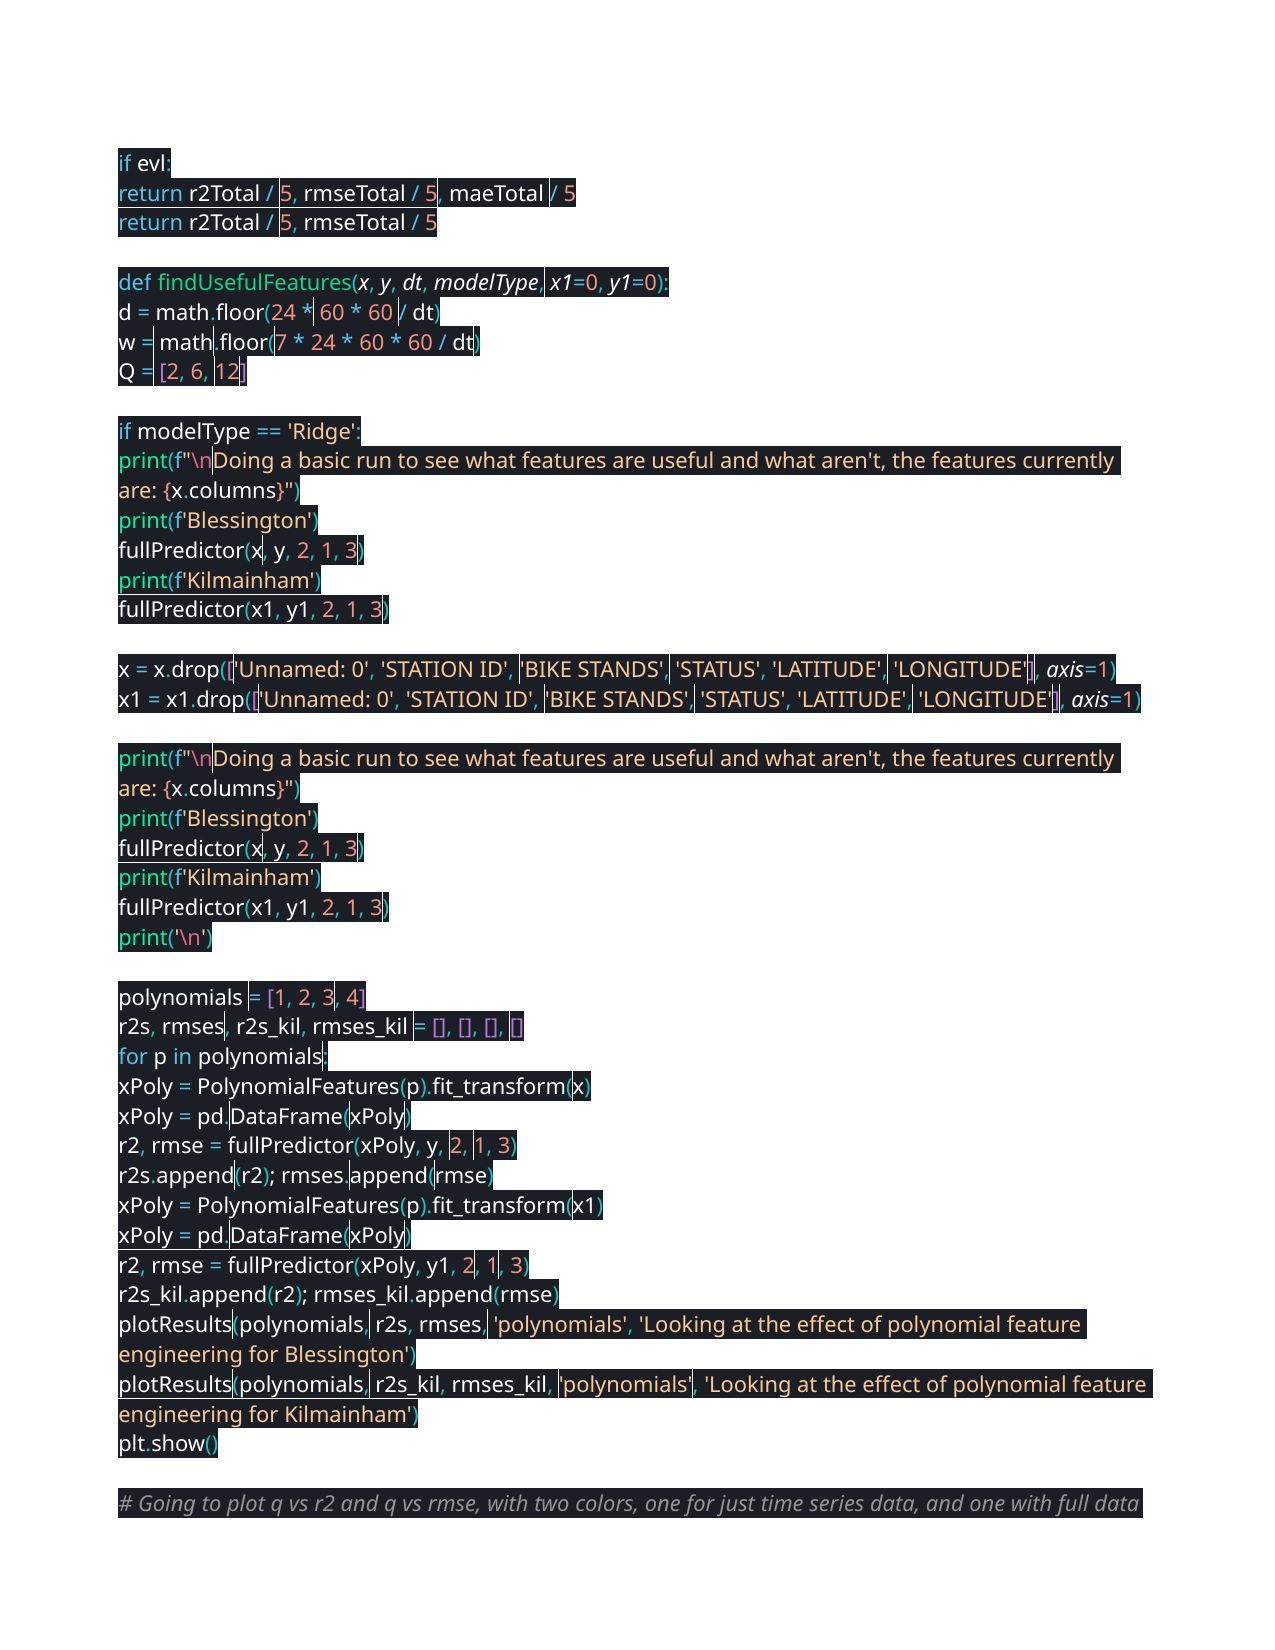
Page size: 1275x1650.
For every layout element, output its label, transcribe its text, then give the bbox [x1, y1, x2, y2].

text r2s.append(r2); rmses.append(rmse) [118, 1160, 1157, 1190]
text x1 = x1.drop(['Unnamed: 0', 'STATION ID', 'BIKE STANDS', 'STATUS', 'LATITUDE', 'LONGITUDE'], axis=1) [118, 684, 1157, 713]
text print(f"\nDoing a basic run to see what features are useful and what aren't, the features currently are: {x.columns}") [118, 743, 1157, 803]
text if modelType == 'Ridge': [118, 416, 1157, 446]
text print(f'Kilmainham') [118, 862, 1157, 892]
text r2s_kil.append(r2); rmses_kil.append(rmse) [118, 1279, 1157, 1309]
text fullPredictor(x, y, 2, 1, 3) [118, 833, 1157, 862]
text xPoly = PolynomialFeatures(p).fit_transform(x1) [118, 1190, 1157, 1220]
text Q = [2, 6, 12] [118, 356, 1157, 386]
text fullPredictor(x, y, 2, 1, 3) [118, 535, 1157, 565]
text r2, rmse = fullPredictor(xPoly, y1, 2, 1, 3) [118, 1249, 1157, 1279]
text plt.show() [118, 1428, 1157, 1458]
text print('\n') [118, 922, 1157, 952]
text return r2Total / 5, rmseTotal / 5, maeTotal / 5 [118, 178, 1157, 207]
text if evl: [118, 148, 1157, 178]
text print(f'Kilmainham') [118, 565, 1157, 594]
text r2, rmse = fullPredictor(xPoly, y, 2, 1, 3) [118, 1130, 1157, 1160]
text w = math.floor(7 * 24 * 60 * 60 / dt) [118, 326, 1157, 356]
text plotResults(polynomials, r2s_kil, rmses_kil, 'polynomials', 'Looking at the effect of polynomial feature engineering for Kilmainham') [118, 1369, 1157, 1428]
text xPoly = pd.DataFrame(xPoly) [118, 1220, 1157, 1249]
text def findUsefulFeatures(x, y, dt, modelType, x1=0, y1=0): [118, 267, 1157, 297]
text fullPredictor(x1, y1, 2, 1, 3) [118, 594, 1157, 624]
text r2s, rmses, r2s_kil, rmses_kil = [], [], [], [] [118, 1011, 1157, 1041]
text xPoly = PolynomialFeatures(p).fit_transform(x) [118, 1071, 1157, 1101]
text # Going to plot q vs r2 and q vs rmse, with two colors, one for just time series data, and one with full data [118, 1488, 1157, 1518]
text polynomials = [1, 2, 3, 4] [118, 981, 1157, 1011]
text for p in polynomials: [118, 1041, 1157, 1071]
text x = x.drop(['Unnamed: 0', 'STATION ID', 'BIKE STANDS', 'STATUS', 'LATITUDE', 'LONGITUDE'], axis=1) [118, 654, 1157, 684]
text plotResults(polynomials, r2s, rmses, 'polynomials', 'Looking at the effect of polynomial feature engineering for Blessington') [118, 1309, 1157, 1369]
text xPoly = pd.DataFrame(xPoly) [118, 1101, 1157, 1130]
text print(f"\nDoing a basic run to see what features are useful and what aren't, the features currently are: {x.columns}") [118, 446, 1157, 505]
text fullPredictor(x1, y1, 2, 1, 3) [118, 892, 1157, 922]
text d = math.floor(24 * 60 * 60 / dt) [118, 297, 1157, 326]
text return r2Total / 5, rmseTotal / 5 [118, 207, 1157, 237]
text print(f'Blessington') [118, 803, 1157, 833]
text print(f'Blessington') [118, 505, 1157, 535]
